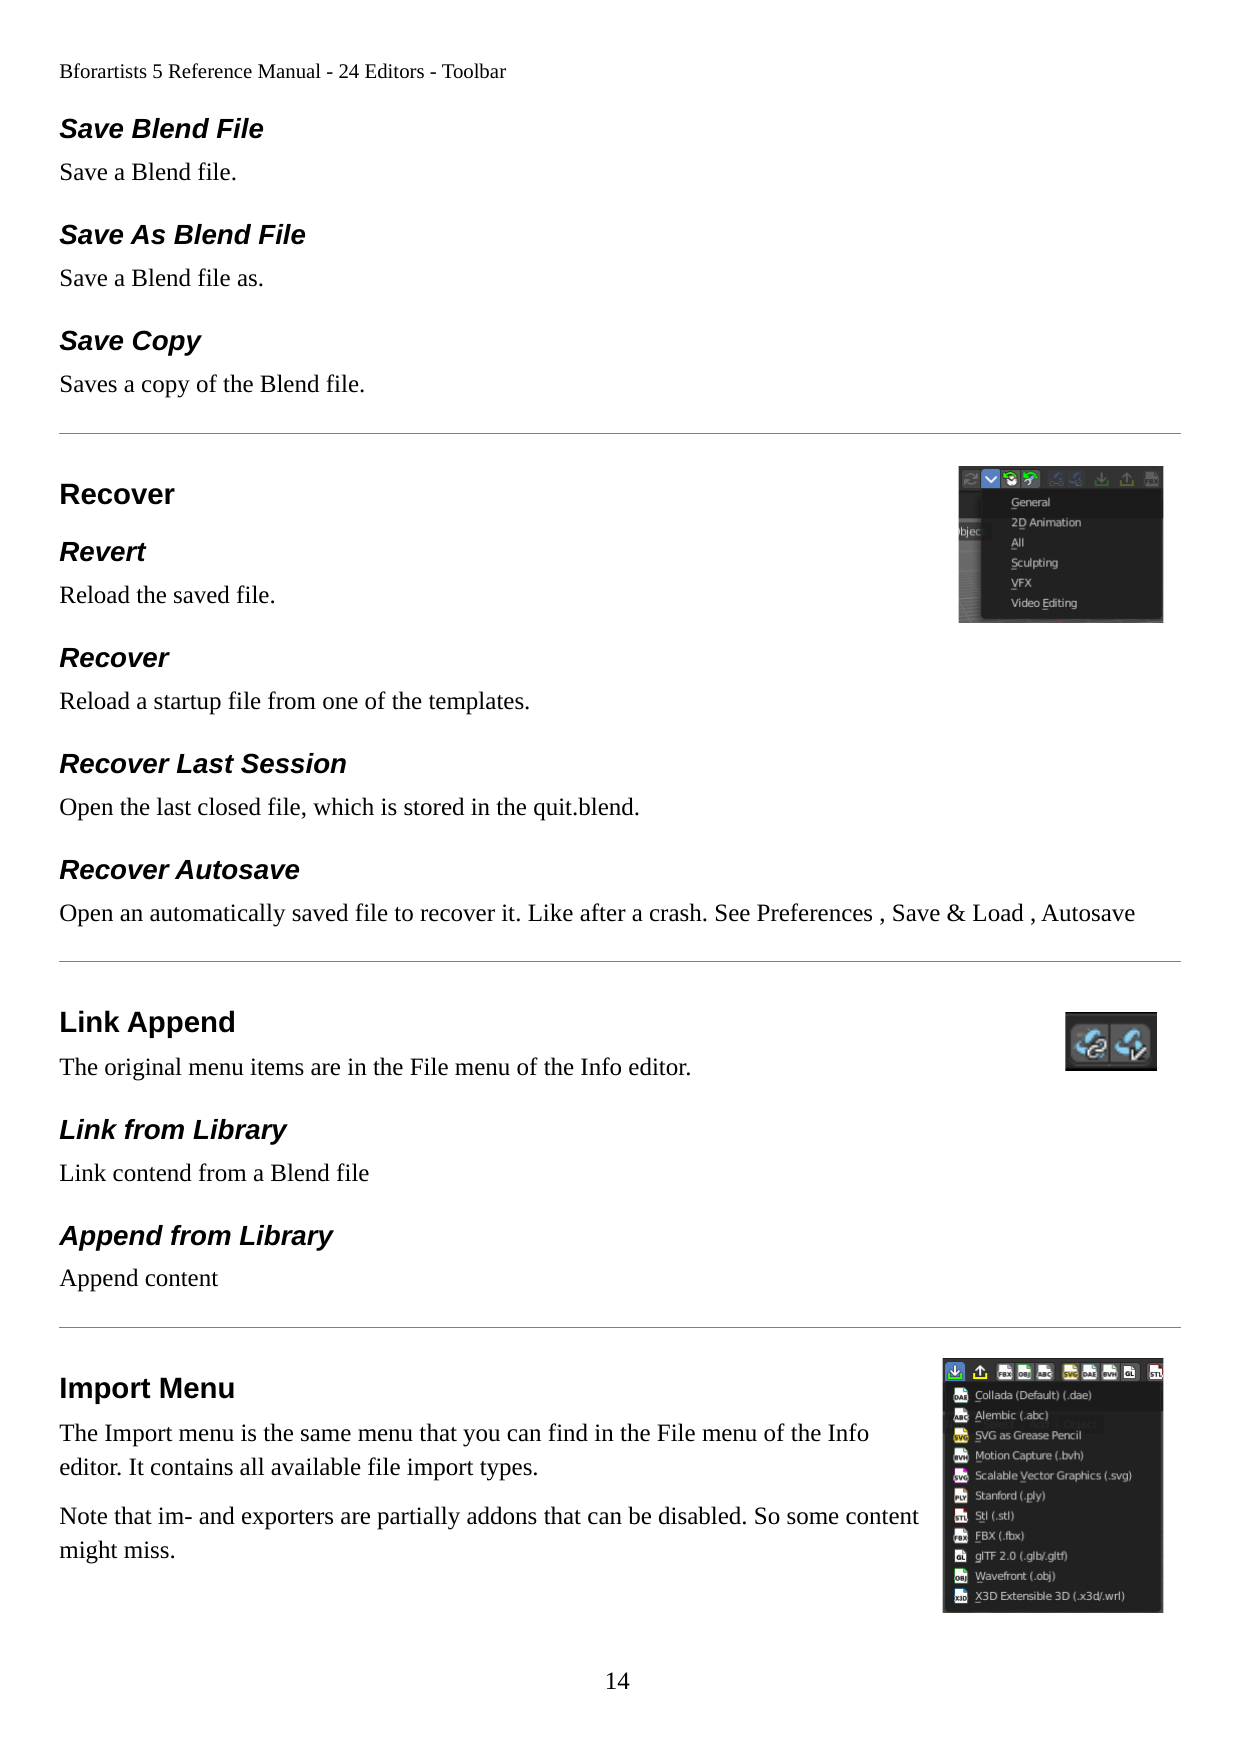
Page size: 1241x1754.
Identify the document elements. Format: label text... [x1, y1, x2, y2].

subtitle Recover Last Session [59, 747, 1181, 779]
text Append content [59, 1263, 1181, 1292]
subtitle Recover Autosave [59, 853, 1181, 885]
text Link contend from a Blend file [59, 1158, 1181, 1186]
text Note that im- and exporters are partially addons that can be disabled. So some content might miss. [59, 1501, 942, 1564]
text The original menu items are in the File menu of the Info editor. [59, 1052, 1181, 1080]
text Open an automatically saved file to recover it. Like after a crash. See Preferences , Save & Load , Autosave [59, 898, 1181, 926]
text Reload a startup file from one of the templates. [59, 686, 1181, 714]
subtitle [1164, 1371, 1181, 1405]
subtitle Link from Library [59, 1113, 1181, 1145]
picture [1065, 1012, 1157, 1071]
text The Import menu is the same menu that you can find in the File menu of the Info editor. It contains all available file import types. [59, 1418, 942, 1481]
subtitle Save As Blend File [59, 218, 1181, 250]
subtitle Save Copy [59, 324, 1181, 356]
subtitle [1164, 477, 1181, 510]
subtitle Save Blend File [59, 113, 1181, 144]
text Saves a copy of the Blend file. [59, 369, 1181, 398]
subtitle Append from Library [59, 1219, 1181, 1251]
subtitle Recover [59, 641, 1181, 673]
picture [958, 466, 1164, 623]
text Save a Blend file as. [59, 263, 1181, 292]
picture [942, 1358, 1164, 1613]
text Reload the saved file. [59, 580, 958, 608]
subtitle Recover [59, 477, 958, 510]
subtitle Revert [59, 535, 958, 567]
subtitle [1164, 535, 1181, 567]
subtitle Link Append [59, 1005, 1181, 1039]
text [1164, 580, 1181, 608]
subtitle Import Menu [59, 1371, 942, 1405]
text Open the last closed file, which is stored in the quit.blend. [59, 792, 1181, 820]
text Save a Blend file. [59, 157, 1181, 186]
